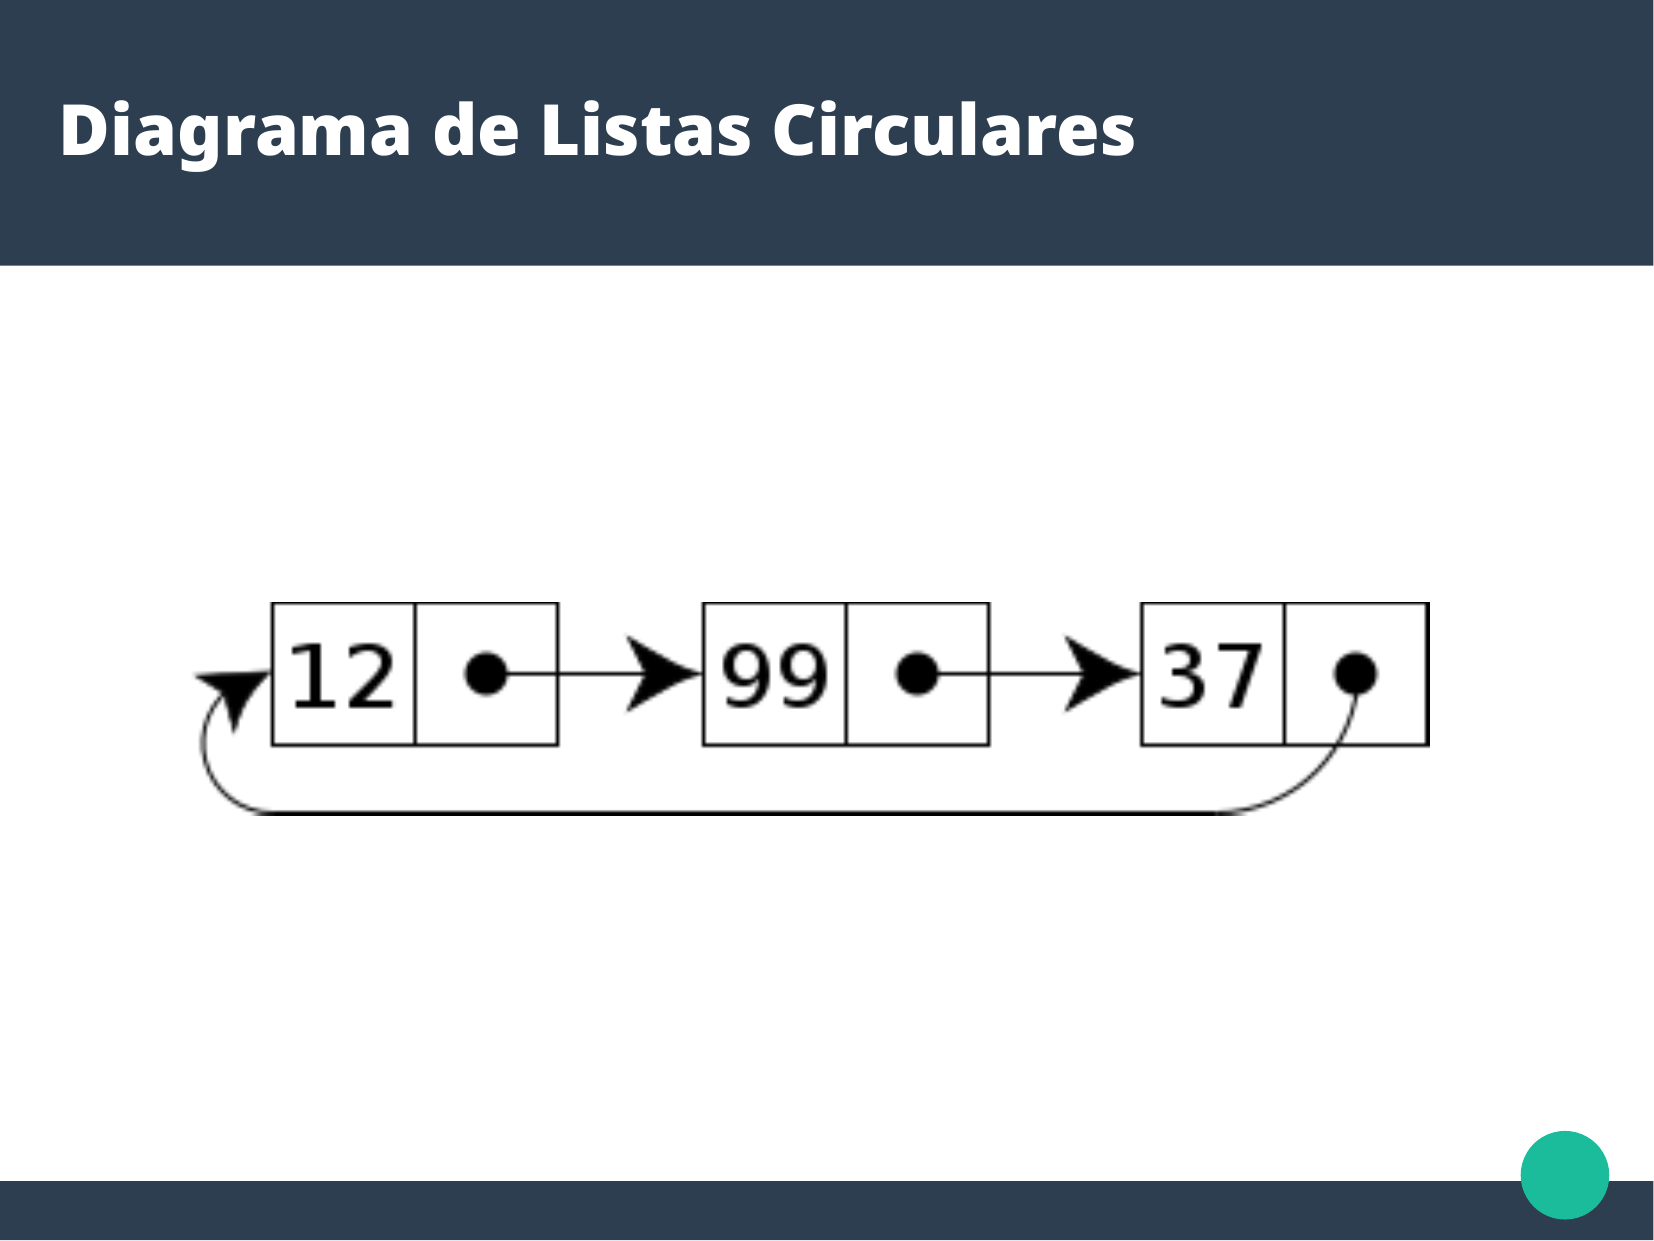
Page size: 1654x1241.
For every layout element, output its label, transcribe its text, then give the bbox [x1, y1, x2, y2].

picture [183, 602, 1430, 816]
title Diagrama de Listas Circulares [59, 49, 1595, 207]
